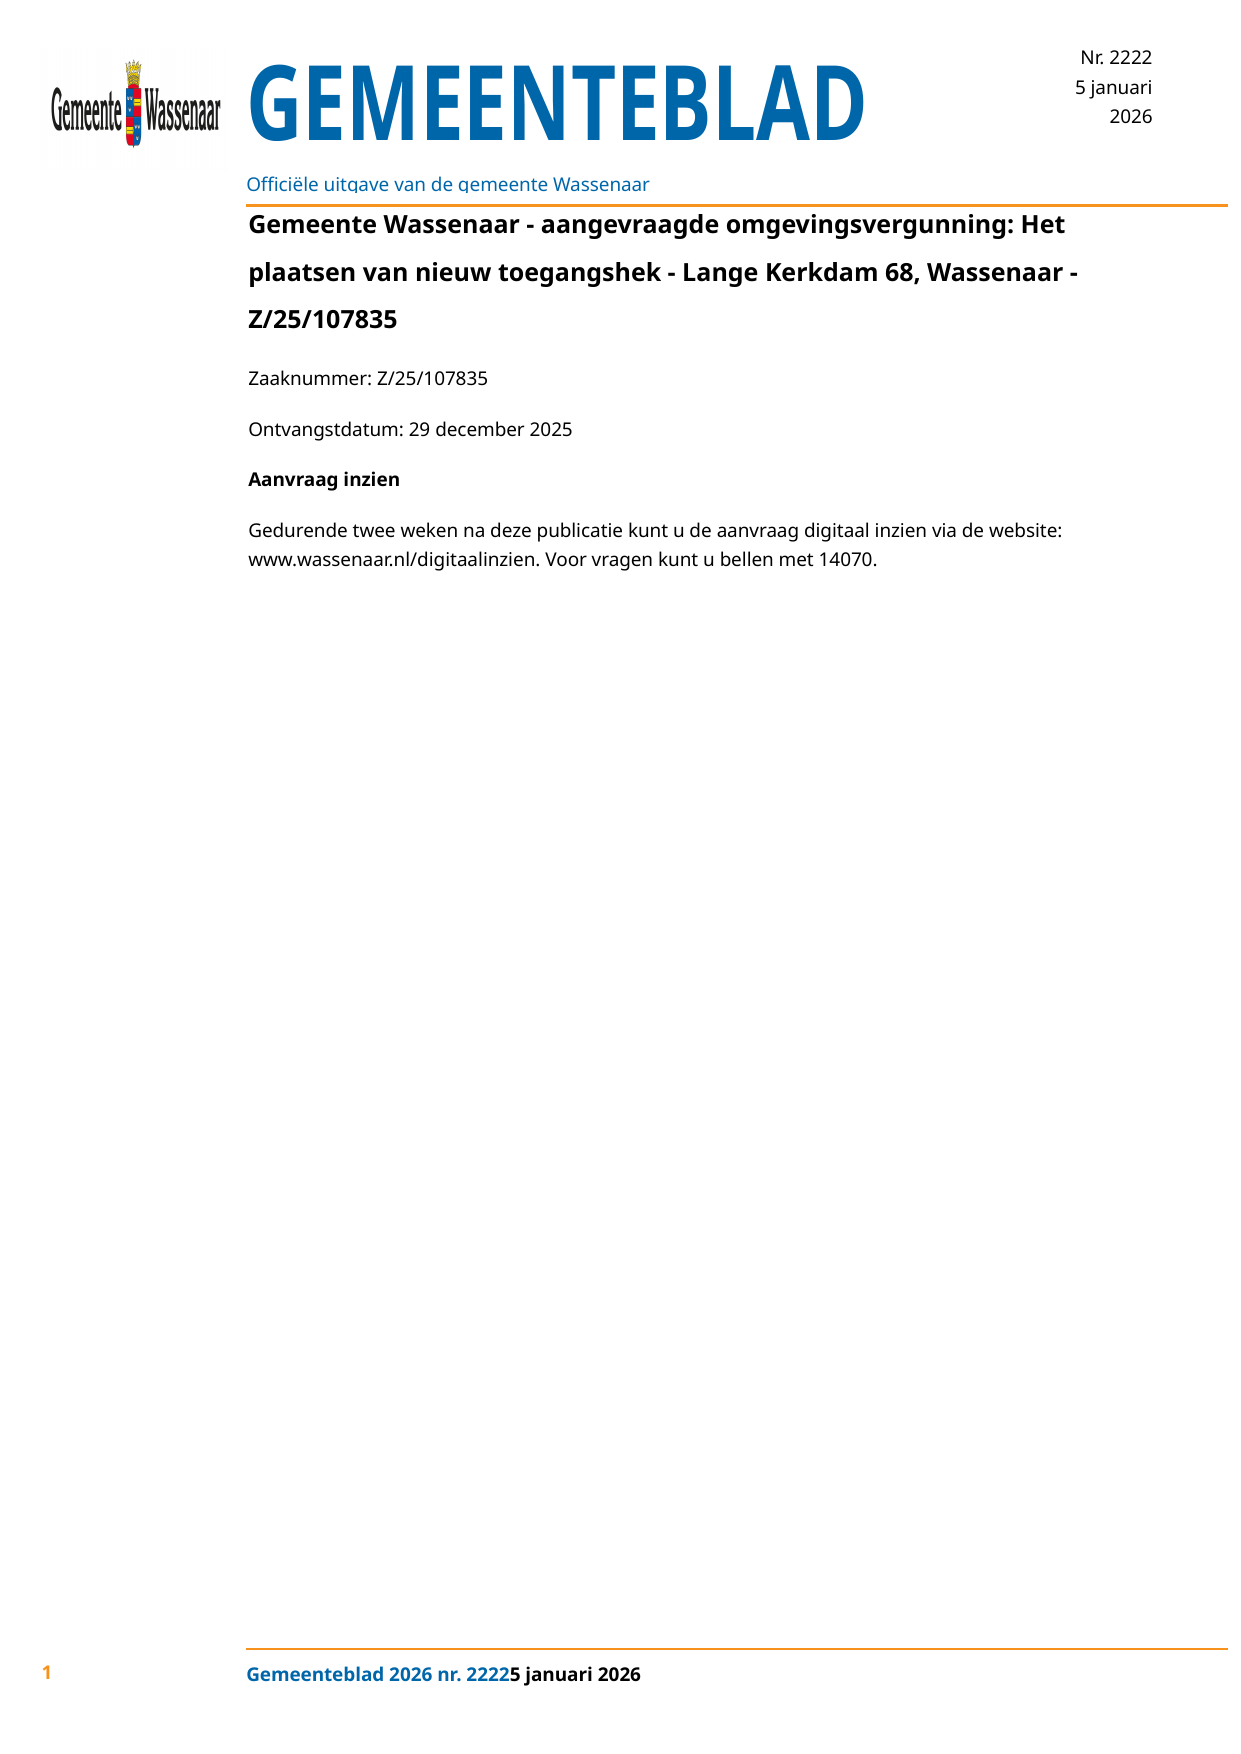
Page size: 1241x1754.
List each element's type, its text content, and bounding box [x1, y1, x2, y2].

text Gedurende twee weken na deze publicatie kunt u de aanvraag digitaal inzien via de website: www.wassenaar.nl/digitaalinzien. Voor vragen kunt u bellen met 14070. [248, 517, 1152, 572]
text Ontvangstdatum: 29 december 2025 [248, 416, 1152, 442]
picture [41, 47, 231, 172]
text Gemeente Wassenaar - aangevraagde omgevingsvergunning: Het plaatsen van nieuw toegangshek - Lange Kerkdam 68, Wassenaar - Z/25/107835 [248, 207, 1152, 336]
text Aanvraag inzien [248, 466, 1152, 492]
text Zaaknummer: Z/25/107835 [248, 366, 1152, 391]
